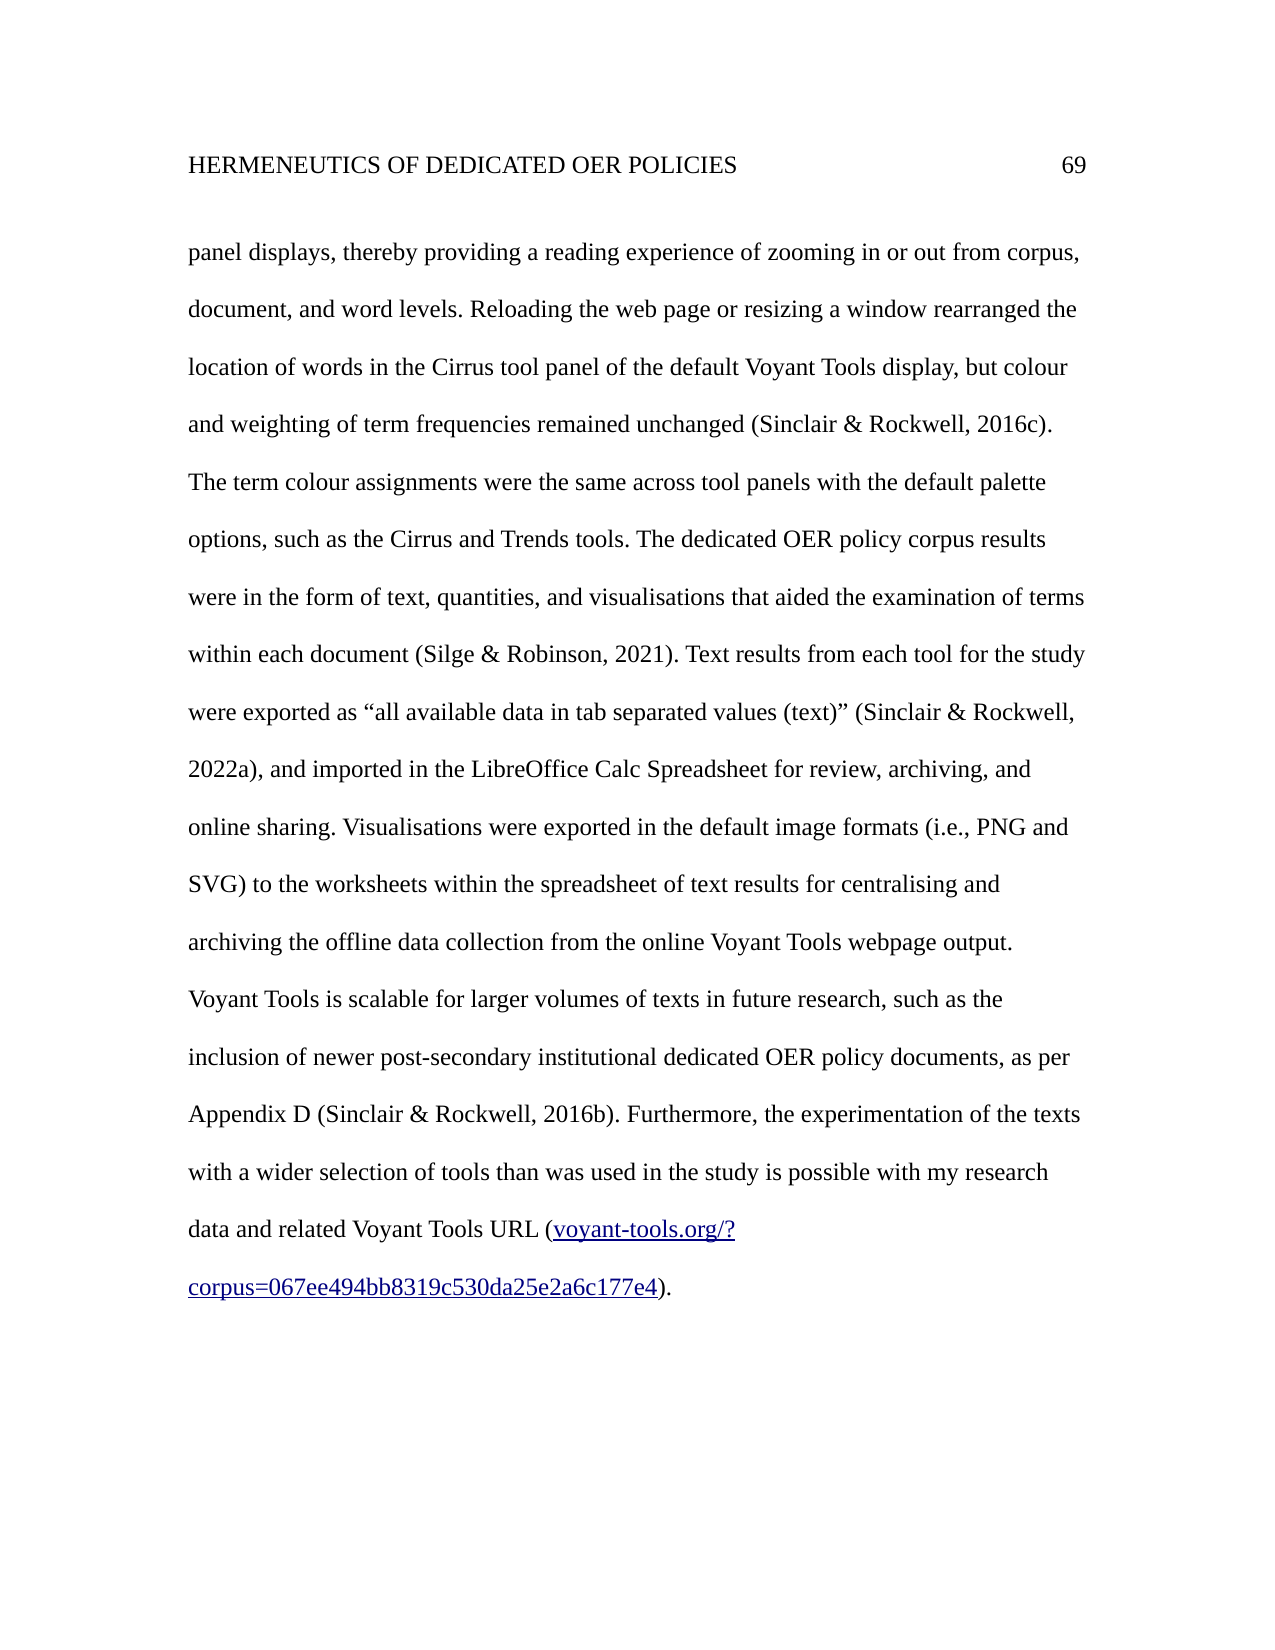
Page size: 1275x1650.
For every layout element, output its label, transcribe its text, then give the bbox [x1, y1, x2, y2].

text panel displays, thereby providing a reading experience of zooming in or out from corpus, document, and word levels. Reloading the web page or resizing a window rearranged the location of words in the Cirrus tool panel of the default Voyant Tools display, but colour and weighting of term frequencies remained unchanged (Sinclair & Rockwell, 2016c). The term colour assignments were the same across tool panels with the default palette options, such as the Cirrus and Trends tools. The dedicated OER policy corpus results were in the form of text, quantities, and visualisations that aided the examination of terms within each document (Silge & Robinson, 2021). Text results from each tool for the study were exported as “all available data in tab separated values (text)” (Sinclair & Rockwell, 2022a), and imported in the LibreOffice Calc Spreadsheet for review, archiving, and online sharing. Visualisations were exported in the default image formats (i.e., PNG and SVG) to the worksheets within the spreadsheet of text results for centralising and archiving the offline data collection from the online Voyant Tools webpage output. Voyant Tools is scalable for larger volumes of texts in future research, such as the inclusion of newer post-secondary institutional dedicated OER policy documents, as per Appendix D (Sinclair & Rockwell, 2016b). Furthermore, the experimentation of the texts with a wider selection of tools than was used in the study is possible with my research data and related Voyant Tools URL (voyant-tools.org/?corpus=067ee494bb8319c530da25e2a6c177e4). [188, 237, 1087, 1301]
